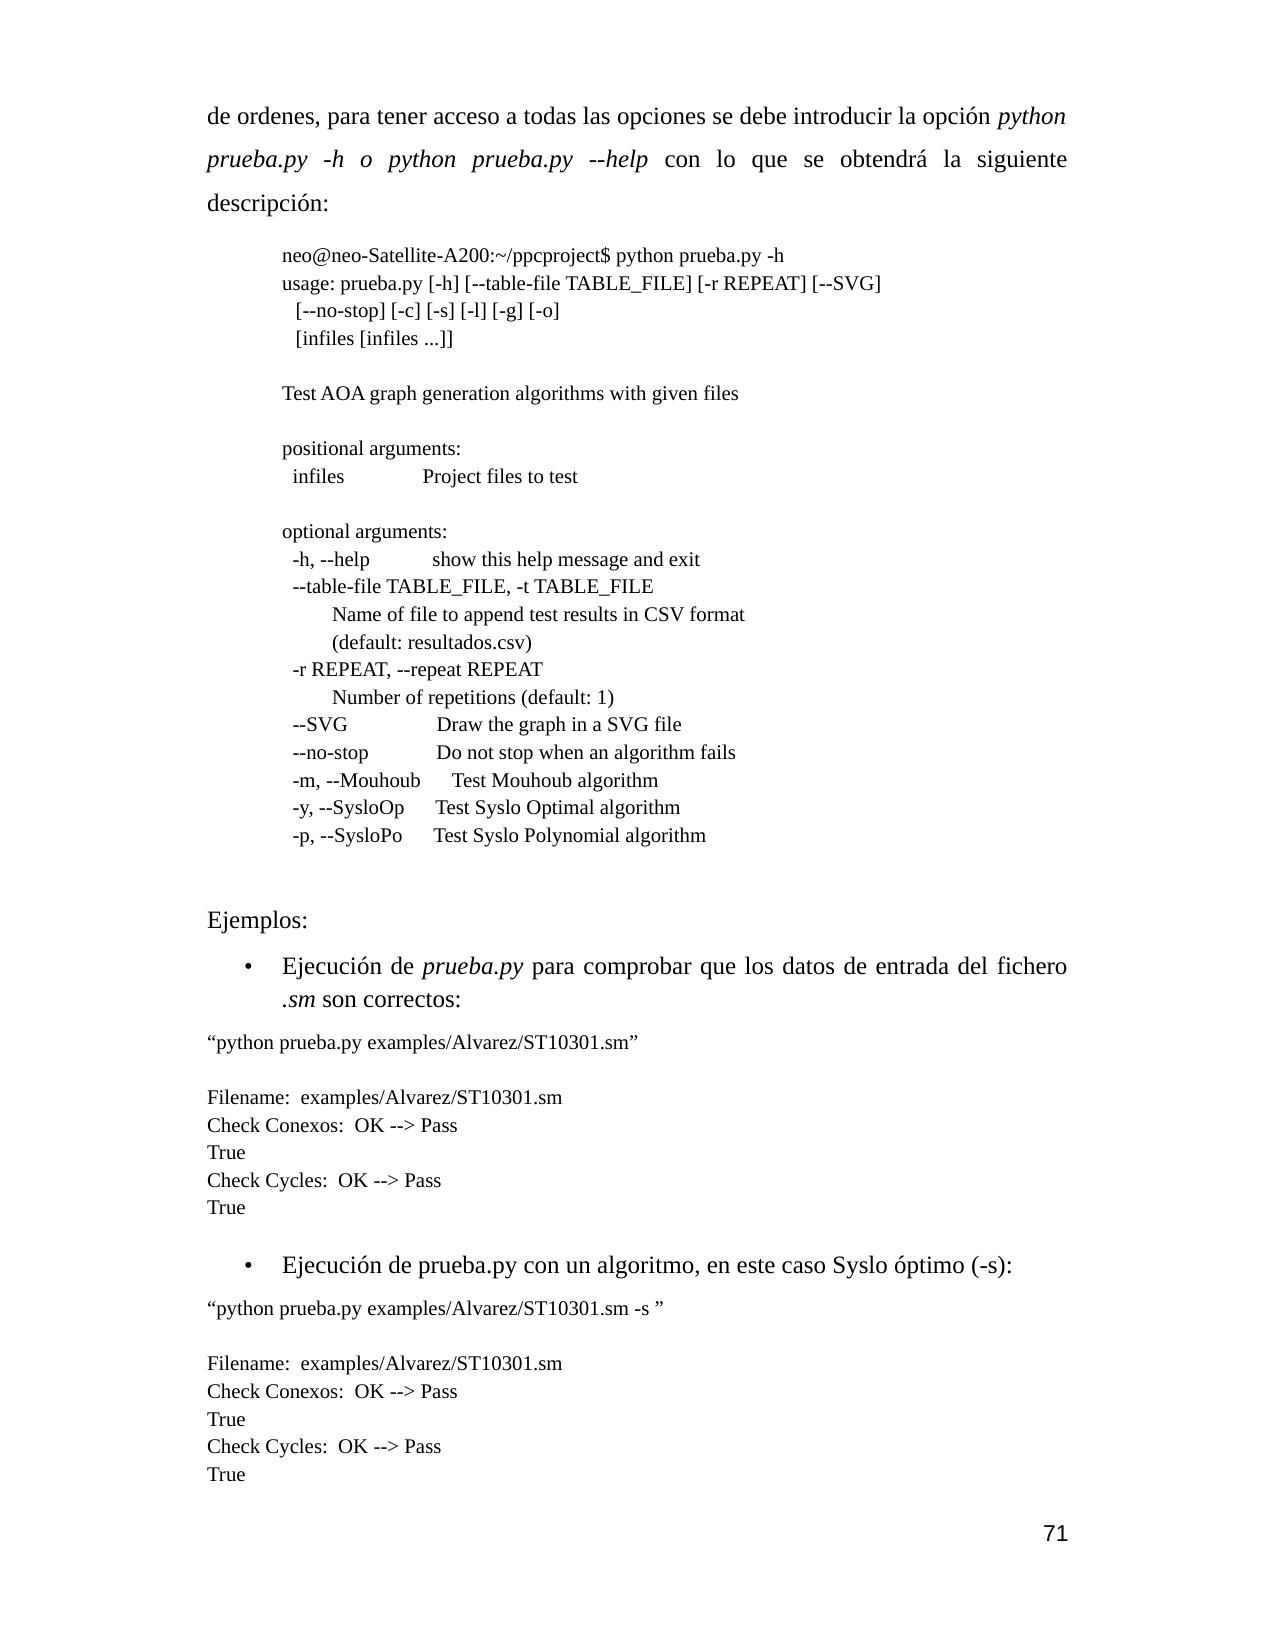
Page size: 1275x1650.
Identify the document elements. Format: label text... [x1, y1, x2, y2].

text -r REPEAT, --repeat REPEAT [207, 657, 1068, 681]
text Test AOA graph generation algorithms with given files [207, 381, 1068, 405]
list Ejecución de prueba.py para comprobar que los datos de entrada del fichero .sm son correctos: [244, 951, 1068, 1013]
text True [207, 1406, 1068, 1431]
text infiles Project files to test [207, 464, 1068, 488]
text positional arguments: [207, 436, 1068, 460]
text Number of repetitions (default: 1) [207, 685, 1068, 709]
text -y, --SysloOp Test Syslo Optimal algorithm [207, 795, 1068, 819]
list Ejecución de prueba.py con un algoritmo, en este caso Syslo óptimo (-s): [244, 1251, 1068, 1279]
text True [207, 1140, 1068, 1164]
text de ordenes, para tener acceso a todas las opciones se debe introducir la opción python prueba.py -h o python prueba.py --help con lo que se obtendrá la siguiente descripción: [207, 101, 1068, 216]
text optional arguments: [207, 519, 1068, 543]
text (default: resultados.csv) [207, 629, 1068, 654]
text [--no-stop] [-c] [-s] [-l] [-g] [-o] [207, 298, 1068, 322]
text Filename: examples/Alvarez/ST10301.sm [207, 1085, 1068, 1109]
text --table-file TABLE_FILE, -t TABLE_FILE [207, 574, 1068, 598]
text --SVG Draw the graph in a SVG file [207, 712, 1068, 736]
text -p, --SysloPo Test Syslo Polynomial algorithm [207, 823, 1068, 847]
text True [207, 1462, 1068, 1486]
text True [207, 1195, 1068, 1219]
text Check Conexos: OK --> Pass [207, 1379, 1068, 1403]
text “python prueba.py examples/Alvarez/ST10301.sm -s ” [207, 1296, 1068, 1320]
text “python prueba.py examples/Alvarez/ST10301.sm” [207, 1030, 1068, 1054]
text --no-stop Do not stop when an algorithm fails [207, 740, 1068, 764]
text -m, --Mouhoub Test Mouhoub algorithm [207, 768, 1068, 792]
text Check Conexos: OK --> Pass [207, 1112, 1068, 1137]
text Check Cycles: OK --> Pass [207, 1168, 1068, 1192]
text [infiles [infiles ...]] [207, 326, 1068, 350]
text -h, --help show this help message and exit [207, 547, 1068, 571]
text Filename: examples/Alvarez/ST10301.sm [207, 1351, 1068, 1375]
text Name of file to append test results in CSV format [207, 602, 1068, 626]
text Ejemplos: [207, 906, 1068, 934]
text usage: prueba.py [-h] [--table-file TABLE_FILE] [-r REPEAT] [--SVG] [207, 271, 1068, 295]
text Check Cycles: OK --> Pass [207, 1434, 1068, 1458]
text neo@neo-Satellite-A200:~/ppcproject$ python prueba.py -h [207, 243, 1068, 267]
